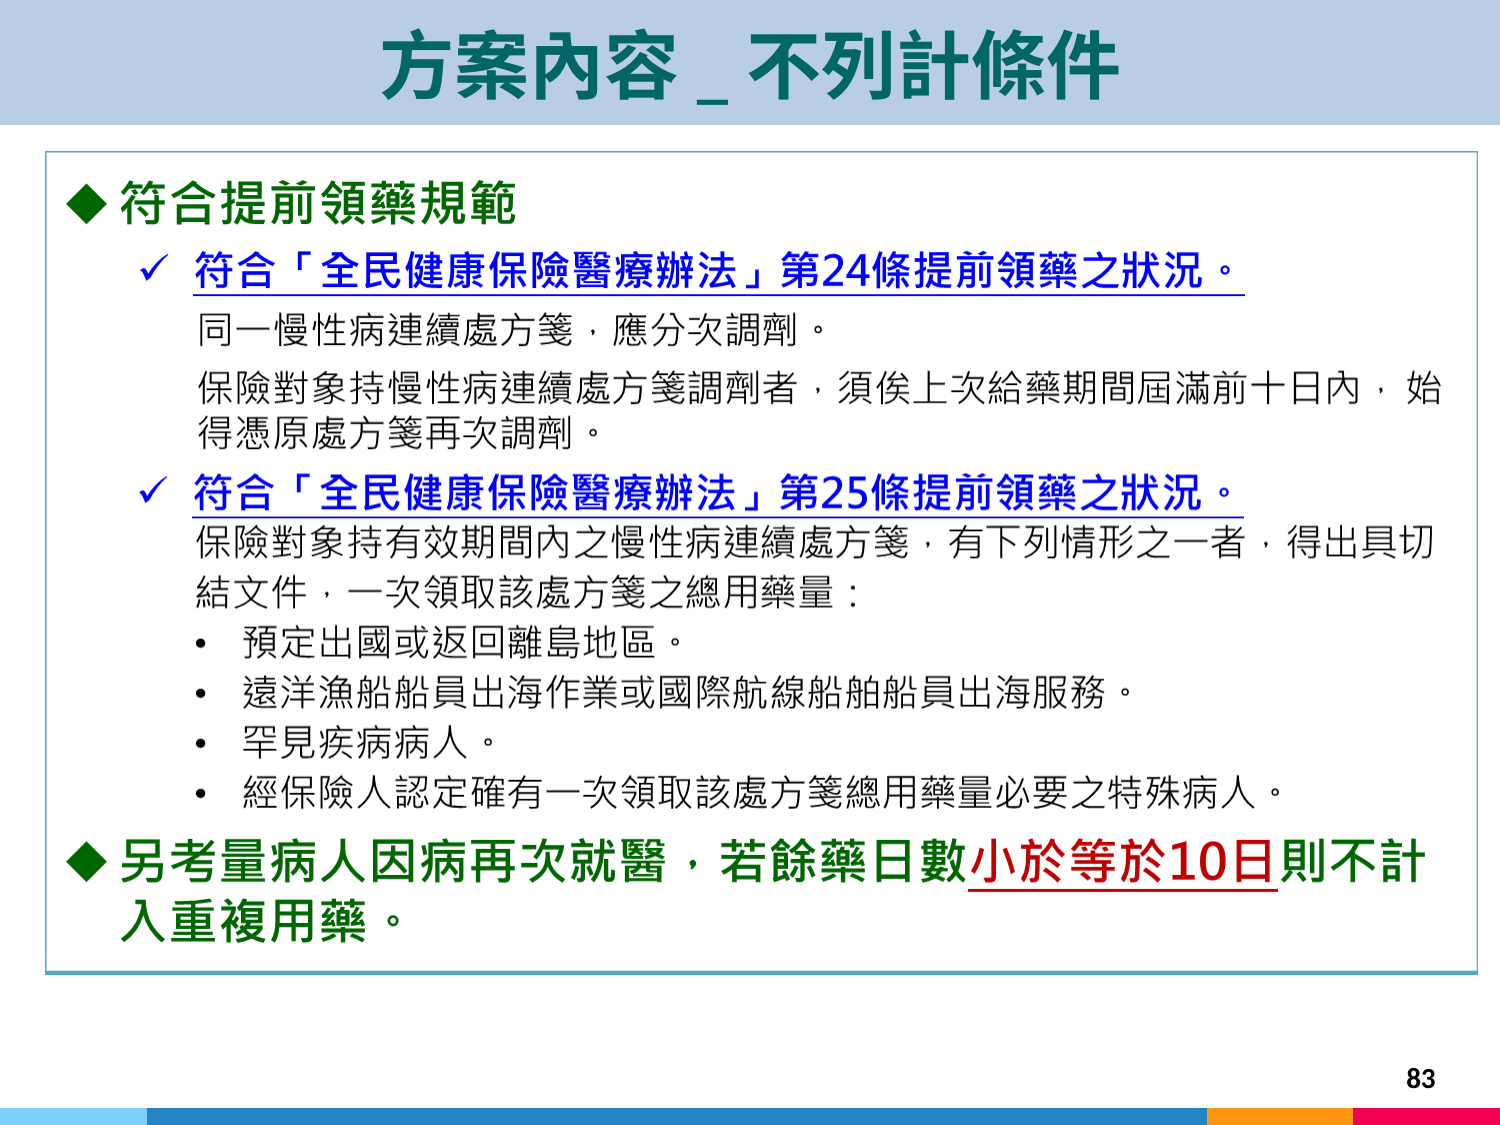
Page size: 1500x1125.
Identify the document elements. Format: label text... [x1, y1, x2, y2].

text_box [1391, 1043, 1482, 1113]
text_box 方案內容_不列計條件 [0, 0, 1500, 124]
picture [45, 151, 1478, 983]
